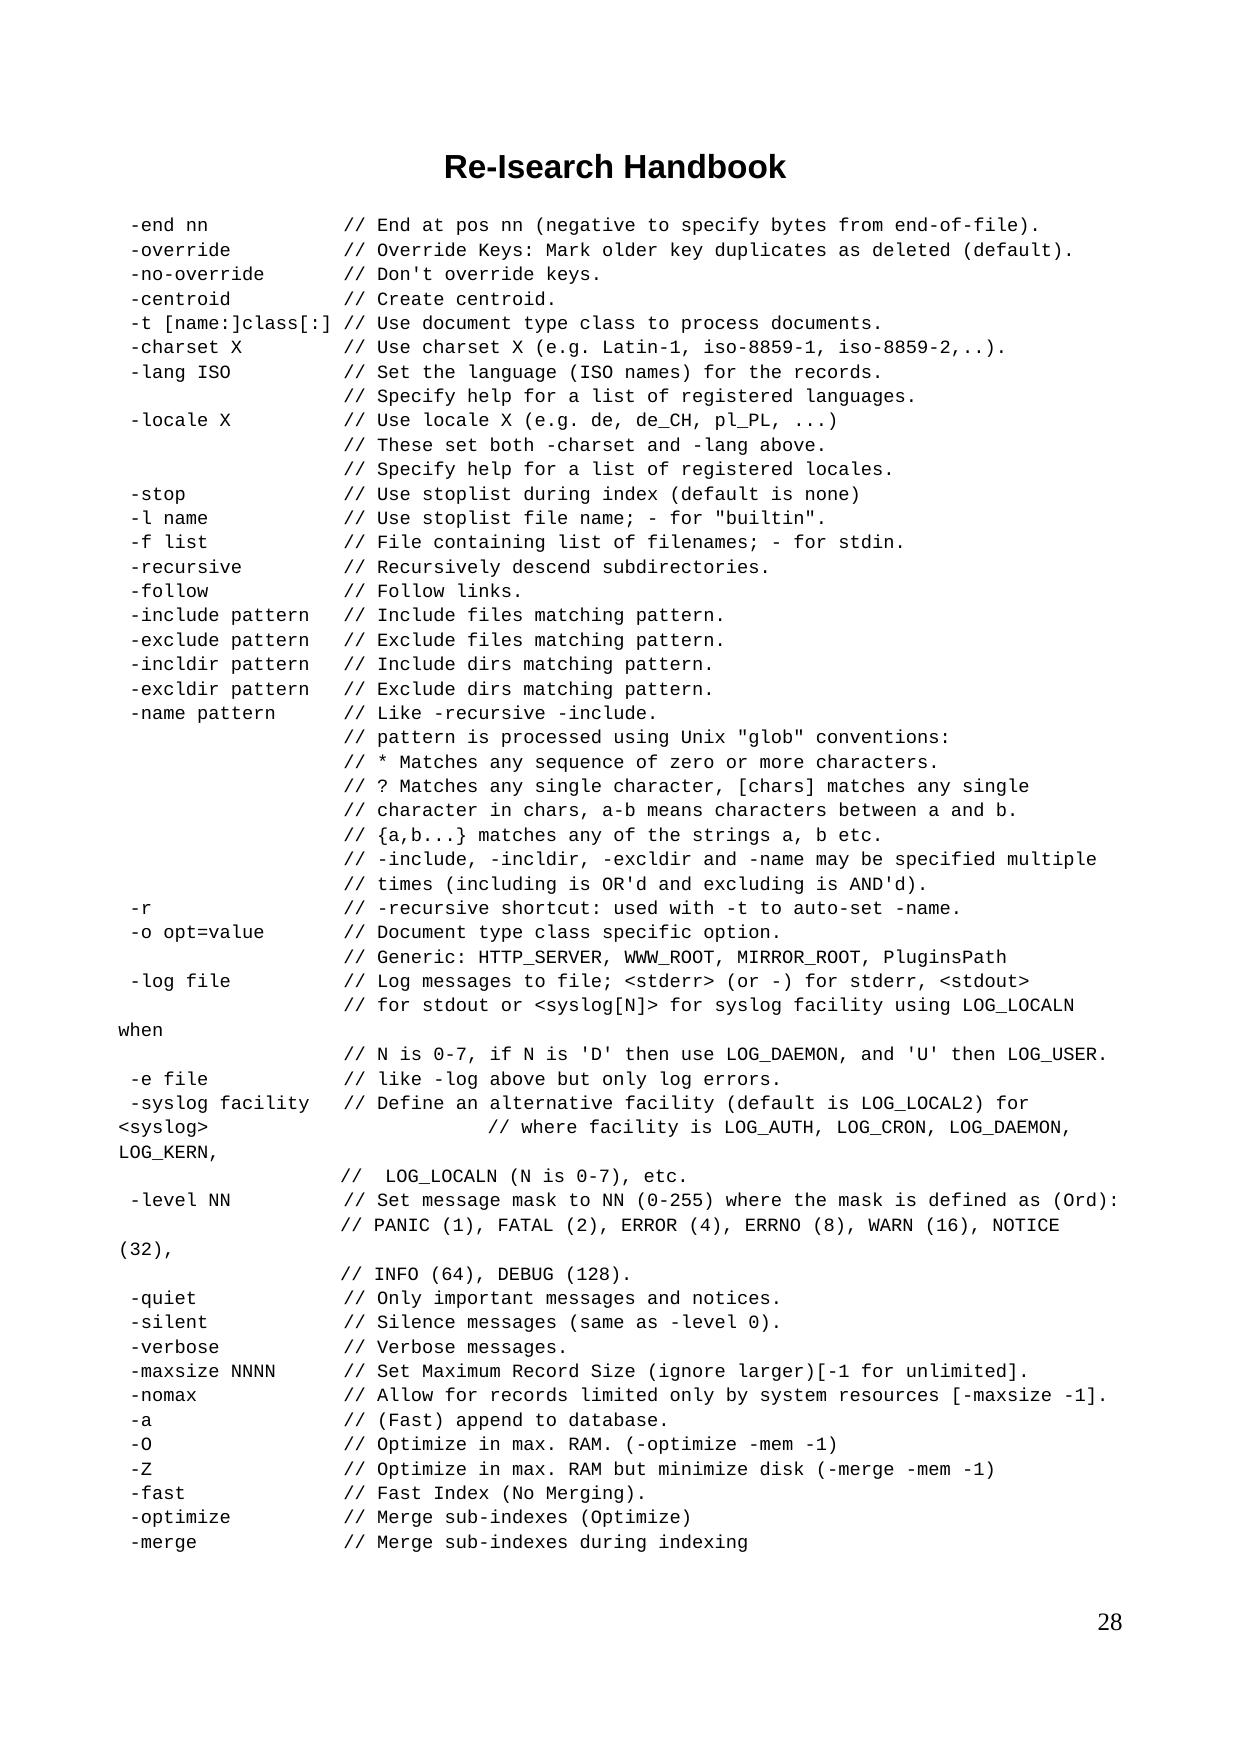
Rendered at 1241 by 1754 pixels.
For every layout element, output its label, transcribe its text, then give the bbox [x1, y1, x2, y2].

text // PANIC (1), FATAL (2), ERROR (4), ERRNO (8), WARN (16), NOTICE (32), [118, 1216, 1122, 1261]
text -log file // Log messages to file; <stderr> (or -) for stderr, <stdout> [118, 972, 1122, 993]
text // character in chars, a-b means characters between a and b. [118, 801, 1122, 822]
text -l name // Use stoplist file name; - for "builtin". [118, 509, 1122, 530]
text -locale X // Use locale X (e.g. de, de_CH, pl_PL, ...) [118, 411, 1122, 432]
text -f list // File containing list of filenames; - for stdin. [118, 533, 1122, 554]
text -nomax // Allow for records limited only by system resources [-maxsize -1]. [118, 1386, 1122, 1407]
text -excldir pattern // Exclude dirs matching pattern. [118, 679, 1122, 701]
text -r // -recursive shortcut: used with -t to auto-set -name. [118, 899, 1122, 920]
text -centroid // Create centroid. [118, 289, 1122, 311]
text -name pattern // Like -recursive -include. [118, 704, 1122, 725]
text -fast // Fast Index (No Merging). [118, 1484, 1122, 1505]
text -follow // Follow links. [118, 582, 1122, 603]
text // for stdout or <syslog[N]> for syslog facility using LOG_LOCALN when [118, 996, 1122, 1042]
text -syslog facility // Define an alternative facility (default is LOG_LOCAL2) for <syslog> // where facility is LOG_AUTH, LOG_CRON, LOG_DAEMON, LOG_KERN, [118, 1094, 1122, 1164]
text -silent // Silence messages (same as -level 0). [118, 1313, 1122, 1334]
text -end nn // End at pos nn (negative to specify bytes from end-of-file). [118, 216, 1122, 237]
text -merge // Merge sub-indexes during indexing [118, 1532, 1122, 1554]
text -override // Override Keys: Mark older key duplicates as deleted (default). [118, 241, 1122, 262]
text // LOG_LOCALN (N is 0-7), etc. [118, 1167, 1122, 1188]
text -include pattern // Include files matching pattern. [118, 606, 1122, 627]
text // INFO (64), DEBUG (128). [118, 1264, 1122, 1286]
text // Specify help for a list of registered languages. [118, 387, 1122, 408]
text -stop // Use stoplist during index (default is none) [118, 484, 1122, 506]
text -e file // like -log above but only log errors. [118, 1069, 1122, 1091]
text // Generic: HTTP_SERVER, WWW_ROOT, MIRROR_ROOT, PluginsPath [118, 947, 1122, 969]
text // pattern is processed using Unix "glob" conventions: [118, 728, 1122, 749]
text -no-override // Don't override keys. [118, 265, 1122, 286]
text // -include, -incldir, -excldir and -name may be specified multiple [118, 850, 1122, 871]
text -verbose // Verbose messages. [118, 1337, 1122, 1359]
text // {a,b...} matches any of the strings a, b etc. [118, 826, 1122, 847]
text -Z // Optimize in max. RAM but minimize disk (-merge -mem -1) [118, 1459, 1122, 1481]
text -charset X // Use charset X (e.g. Latin-1, iso-8859-1, iso-8859-2,..). [118, 338, 1122, 359]
text -t [name:]class[:] // Use document type class to process documents. [118, 314, 1122, 335]
text // Specify help for a list of registered locales. [118, 460, 1122, 481]
text -optimize // Merge sub-indexes (Optimize) [118, 1508, 1122, 1529]
text -O // Optimize in max. RAM. (-optimize -mem -1) [118, 1435, 1122, 1456]
text -exclude pattern // Exclude files matching pattern. [118, 631, 1122, 652]
text -maxsize NNNN // Set Maximum Record Size (ignore larger)[-1 for unlimited]. [118, 1362, 1122, 1383]
text // times (including is OR'd and excluding is AND'd). [118, 874, 1122, 896]
text -incldir pattern // Include dirs matching pattern. [118, 655, 1122, 676]
text -level NN // Set message mask to NN (0-255) where the mask is defined as (Ord): [118, 1191, 1122, 1212]
text -lang ISO // Set the language (ISO names) for the records. [118, 362, 1122, 384]
text // ? Matches any single character, [chars] matches any single [118, 777, 1122, 798]
text -quiet // Only important messages and notices. [118, 1289, 1122, 1310]
text // * Matches any sequence of zero or more characters. [118, 752, 1122, 774]
text // These set both -charset and -lang above. [118, 436, 1122, 457]
text -a // (Fast) append to database. [118, 1411, 1122, 1432]
text -recursive // Recursively descend subdirectories. [118, 557, 1122, 579]
text // N is 0-7, if N is 'D' then use LOG_DAEMON, and 'U' then LOG_USER. [118, 1045, 1122, 1066]
text -o opt=value // Document type class specific option. [118, 923, 1122, 944]
